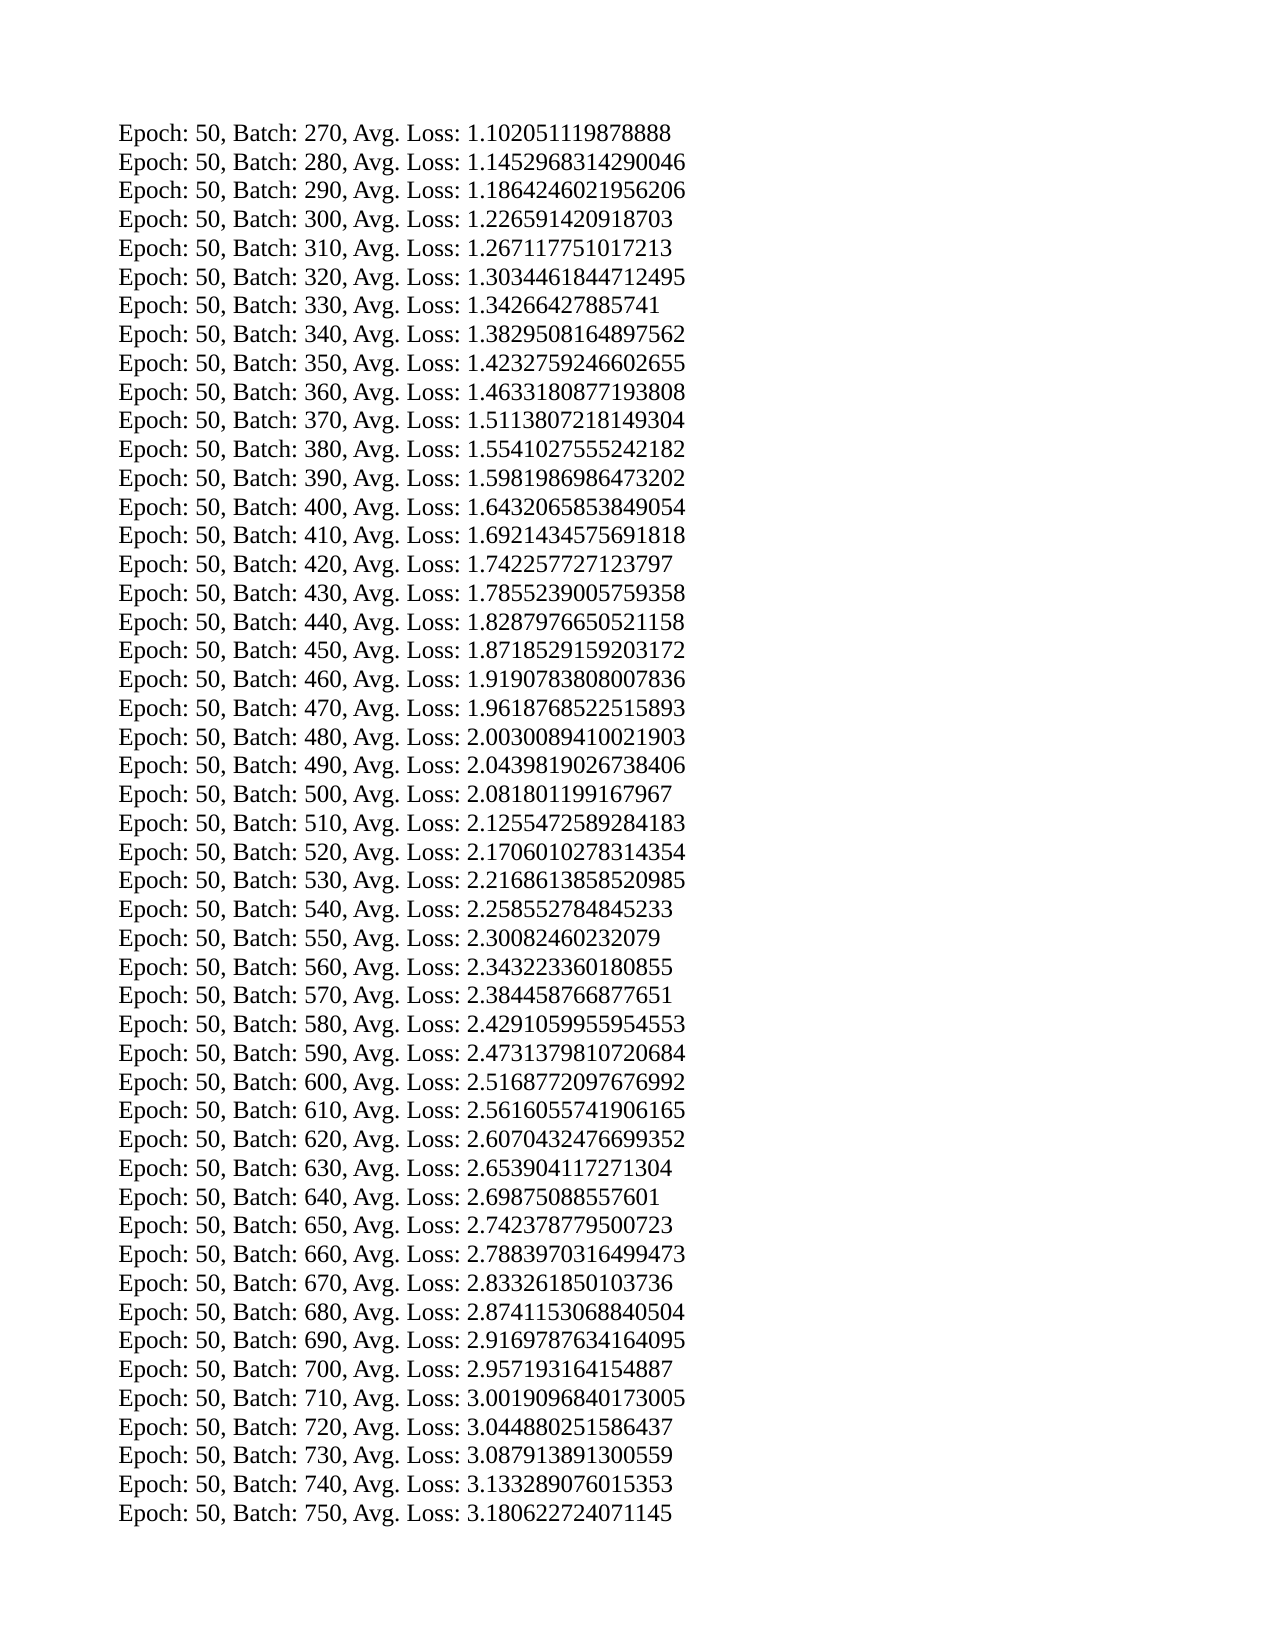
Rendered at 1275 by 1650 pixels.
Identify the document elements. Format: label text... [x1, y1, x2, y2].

text Epoch: 50, Batch: 610, Avg. Loss: 2.5616055741906165 [118, 1096, 1157, 1124]
text Epoch: 50, Batch: 280, Avg. Loss: 1.1452968314290046 [118, 147, 1157, 176]
text Epoch: 50, Batch: 550, Avg. Loss: 2.30082460232079 [118, 923, 1157, 952]
text Epoch: 50, Batch: 340, Avg. Loss: 1.3829508164897562 [118, 319, 1157, 348]
text Epoch: 50, Batch: 640, Avg. Loss: 2.69875088557601 [118, 1182, 1157, 1211]
text Epoch: 50, Batch: 310, Avg. Loss: 1.267117751017213 [118, 233, 1157, 262]
text Epoch: 50, Batch: 540, Avg. Loss: 2.258552784845233 [118, 894, 1157, 923]
text Epoch: 50, Batch: 750, Avg. Loss: 3.180622724071145 [118, 1498, 1157, 1527]
text Epoch: 50, Batch: 680, Avg. Loss: 2.8741153068840504 [118, 1297, 1157, 1326]
text Epoch: 50, Batch: 590, Avg. Loss: 2.4731379810720684 [118, 1038, 1157, 1067]
text Epoch: 50, Batch: 300, Avg. Loss: 1.226591420918703 [118, 204, 1157, 233]
text Epoch: 50, Batch: 410, Avg. Loss: 1.6921434575691818 [118, 521, 1157, 549]
text Epoch: 50, Batch: 520, Avg. Loss: 2.1706010278314354 [118, 837, 1157, 866]
text Epoch: 50, Batch: 390, Avg. Loss: 1.5981986986473202 [118, 463, 1157, 492]
text Epoch: 50, Batch: 690, Avg. Loss: 2.9169787634164095 [118, 1326, 1157, 1354]
text Epoch: 50, Batch: 270, Avg. Loss: 1.102051119878888 [118, 118, 1157, 147]
text Epoch: 50, Batch: 600, Avg. Loss: 2.5168772097676992 [118, 1067, 1157, 1096]
text Epoch: 50, Batch: 660, Avg. Loss: 2.7883970316499473 [118, 1239, 1157, 1268]
text Epoch: 50, Batch: 290, Avg. Loss: 1.1864246021956206 [118, 176, 1157, 204]
text Epoch: 50, Batch: 720, Avg. Loss: 3.044880251586437 [118, 1412, 1157, 1441]
text Epoch: 50, Batch: 430, Avg. Loss: 1.7855239005759358 [118, 578, 1157, 607]
text Epoch: 50, Batch: 700, Avg. Loss: 2.957193164154887 [118, 1354, 1157, 1383]
text Epoch: 50, Batch: 450, Avg. Loss: 1.8718529159203172 [118, 636, 1157, 664]
text Epoch: 50, Batch: 440, Avg. Loss: 1.8287976650521158 [118, 607, 1157, 636]
text Epoch: 50, Batch: 570, Avg. Loss: 2.384458766877651 [118, 981, 1157, 1009]
text Epoch: 50, Batch: 400, Avg. Loss: 1.6432065853849054 [118, 492, 1157, 521]
text Epoch: 50, Batch: 330, Avg. Loss: 1.34266427885741 [118, 291, 1157, 319]
text Epoch: 50, Batch: 470, Avg. Loss: 1.9618768522515893 [118, 693, 1157, 722]
text Epoch: 50, Batch: 320, Avg. Loss: 1.3034461844712495 [118, 262, 1157, 291]
text Epoch: 50, Batch: 380, Avg. Loss: 1.5541027555242182 [118, 434, 1157, 463]
text Epoch: 50, Batch: 480, Avg. Loss: 2.0030089410021903 [118, 722, 1157, 751]
text Epoch: 50, Batch: 670, Avg. Loss: 2.833261850103736 [118, 1268, 1157, 1297]
text Epoch: 50, Batch: 510, Avg. Loss: 2.1255472589284183 [118, 808, 1157, 837]
text Epoch: 50, Batch: 630, Avg. Loss: 2.653904117271304 [118, 1153, 1157, 1182]
text Epoch: 50, Batch: 460, Avg. Loss: 1.9190783808007836 [118, 664, 1157, 693]
text Epoch: 50, Batch: 650, Avg. Loss: 2.742378779500723 [118, 1211, 1157, 1239]
text Epoch: 50, Batch: 350, Avg. Loss: 1.4232759246602655 [118, 348, 1157, 377]
text Epoch: 50, Batch: 580, Avg. Loss: 2.4291059955954553 [118, 1009, 1157, 1038]
text Epoch: 50, Batch: 620, Avg. Loss: 2.6070432476699352 [118, 1124, 1157, 1153]
text Epoch: 50, Batch: 560, Avg. Loss: 2.343223360180855 [118, 952, 1157, 981]
text Epoch: 50, Batch: 500, Avg. Loss: 2.081801199167967 [118, 779, 1157, 808]
text Epoch: 50, Batch: 370, Avg. Loss: 1.5113807218149304 [118, 406, 1157, 434]
text Epoch: 50, Batch: 710, Avg. Loss: 3.0019096840173005 [118, 1383, 1157, 1412]
text Epoch: 50, Batch: 530, Avg. Loss: 2.2168613858520985 [118, 866, 1157, 894]
text Epoch: 50, Batch: 360, Avg. Loss: 1.4633180877193808 [118, 377, 1157, 406]
text Epoch: 50, Batch: 490, Avg. Loss: 2.0439819026738406 [118, 751, 1157, 779]
text Epoch: 50, Batch: 420, Avg. Loss: 1.742257727123797 [118, 549, 1157, 578]
text Epoch: 50, Batch: 730, Avg. Loss: 3.087913891300559 [118, 1441, 1157, 1469]
text Epoch: 50, Batch: 740, Avg. Loss: 3.133289076015353 [118, 1469, 1157, 1498]
